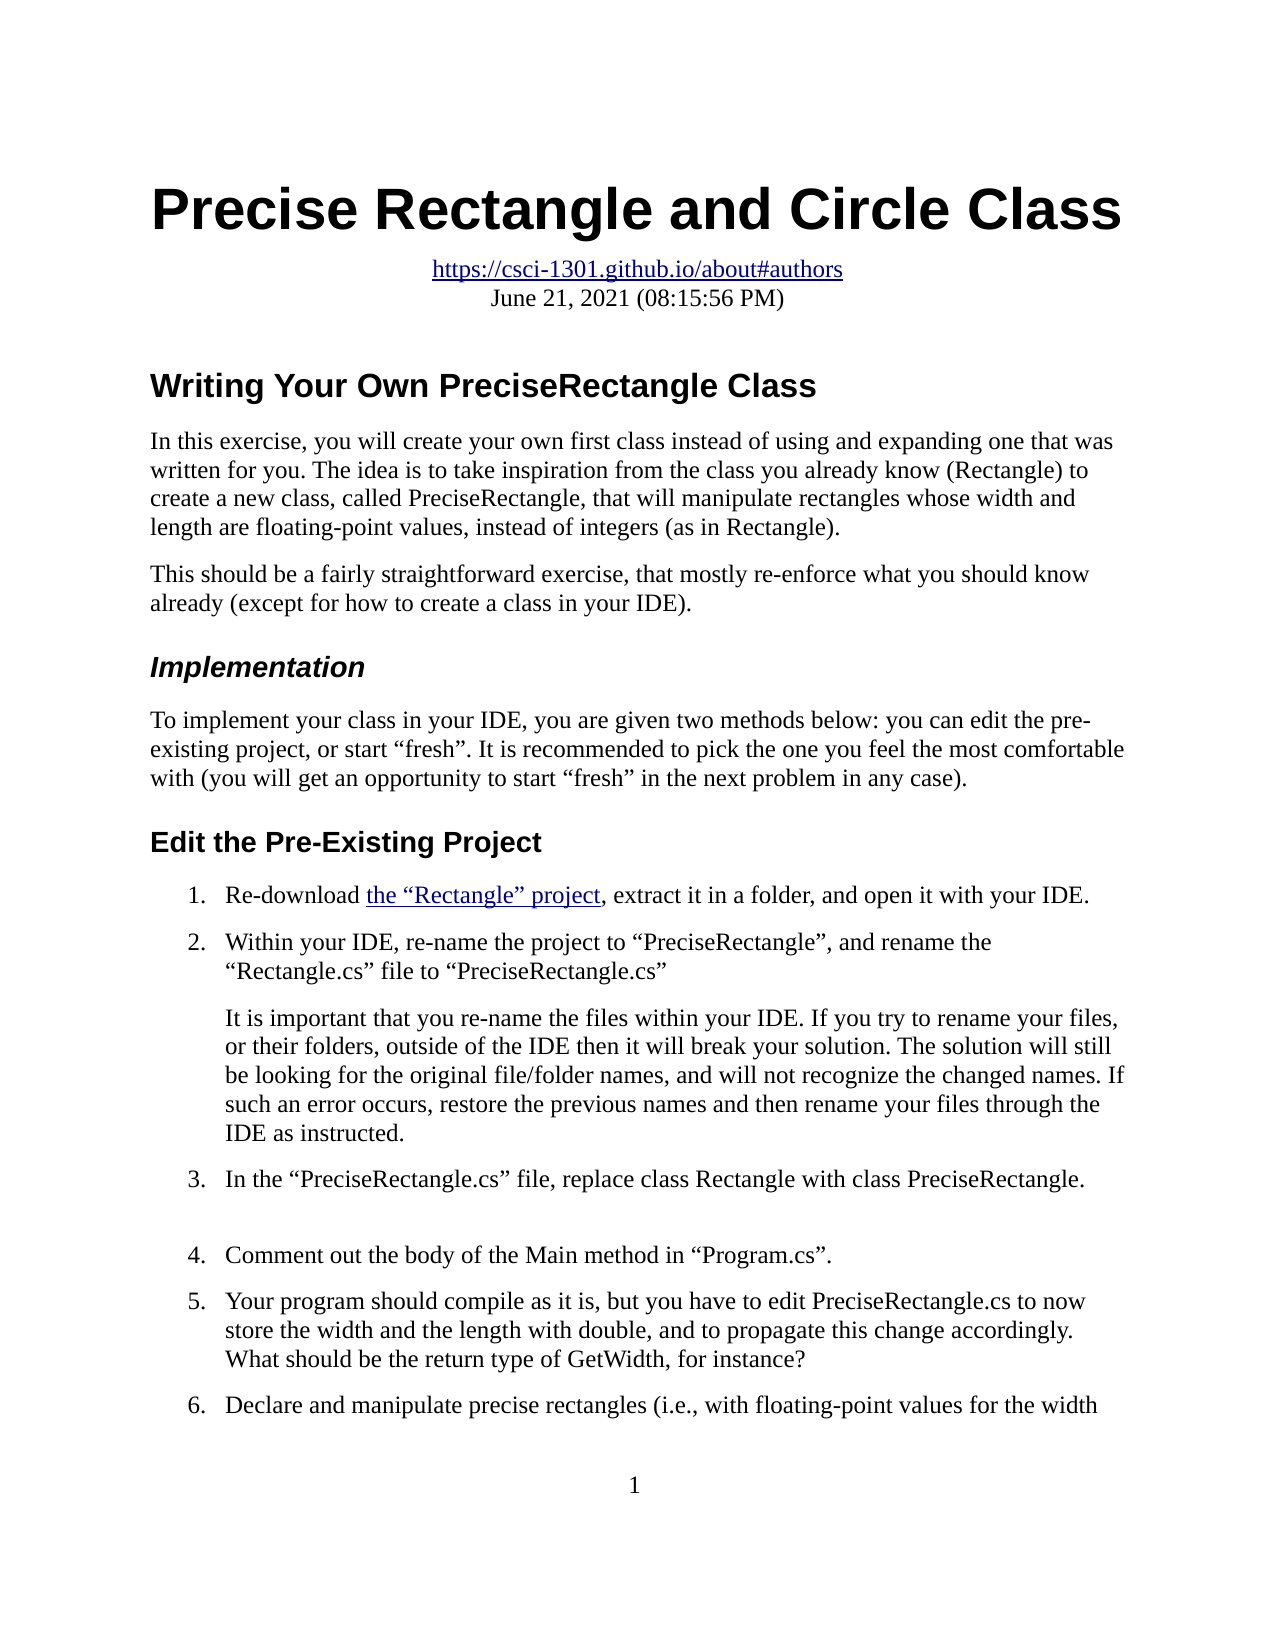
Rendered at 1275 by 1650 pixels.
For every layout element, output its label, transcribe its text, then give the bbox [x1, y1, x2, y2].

text In this exercise, you will create your own first class instead of using and expanding one that was written for you. The idea is to take inspiration from the class you already know (Rectangle) to create a new class, called PreciseRectangle, that will manipulate rectangles whose width and length are floating-point values, instead of integers (as in Rectangle). [150, 426, 1125, 541]
subtitle Implementation [150, 650, 1125, 684]
list Re-download the “Rectangle” project, extract it in a folder, and open it with your IDE. [187, 881, 1125, 909]
text https://csci-1301.github.io/about#authors [150, 254, 1125, 283]
text To implement your class in your IDE, you are given two methods below: you can edit the pre-existing project, or start “fresh”. It is recommended to pick the one you feel the most comfortable with (you will get an opportunity to start “fresh” in the next problem in any case). [150, 705, 1125, 792]
list Within your IDE, re-name the project to “PreciseRectangle”, and rename the “Rectangle.cs” file to “PreciseRectangle.cs” [187, 927, 1125, 985]
list Declare and manipulate precise rectangles (i.e., with floating-point values for the width [187, 1391, 1125, 1419]
list It is important that you re-name the files within your IDE. If you try to rename your files, or their folders, outside of the IDE then it will break your solution. The solution will still be looking for the original file/folder names, and will not recognize the changed names. If such an error occurs, restore the previous names and then rename your files through the IDE as instructed. [187, 1003, 1125, 1146]
subtitle Edit the Pre-Existing Project [150, 826, 1125, 859]
title Precise Rectangle and Circle Class [150, 175, 1125, 242]
list In the “PreciseRectangle.cs” file, replace class Rectangle with class PreciseRectangle. [187, 1164, 1125, 1222]
list Comment out the body of the Main method in “Program.cs”. [187, 1240, 1125, 1268]
subtitle Writing Your Own PreciseRectangle Class [150, 366, 1125, 404]
list Your program should compile as it is, but you have to edit PreciseRectangle.cs to now store the width and the length with double, and to propagate this change accordingly. What should be the return type of GetWidth, for instance? [187, 1286, 1125, 1373]
text June 21, 2021 (08:15:56 PM) [150, 283, 1125, 312]
text This should be a fairly straightforward exercise, that mostly re-enforce what you should know already (except for how to create a class in your IDE). [150, 559, 1125, 616]
